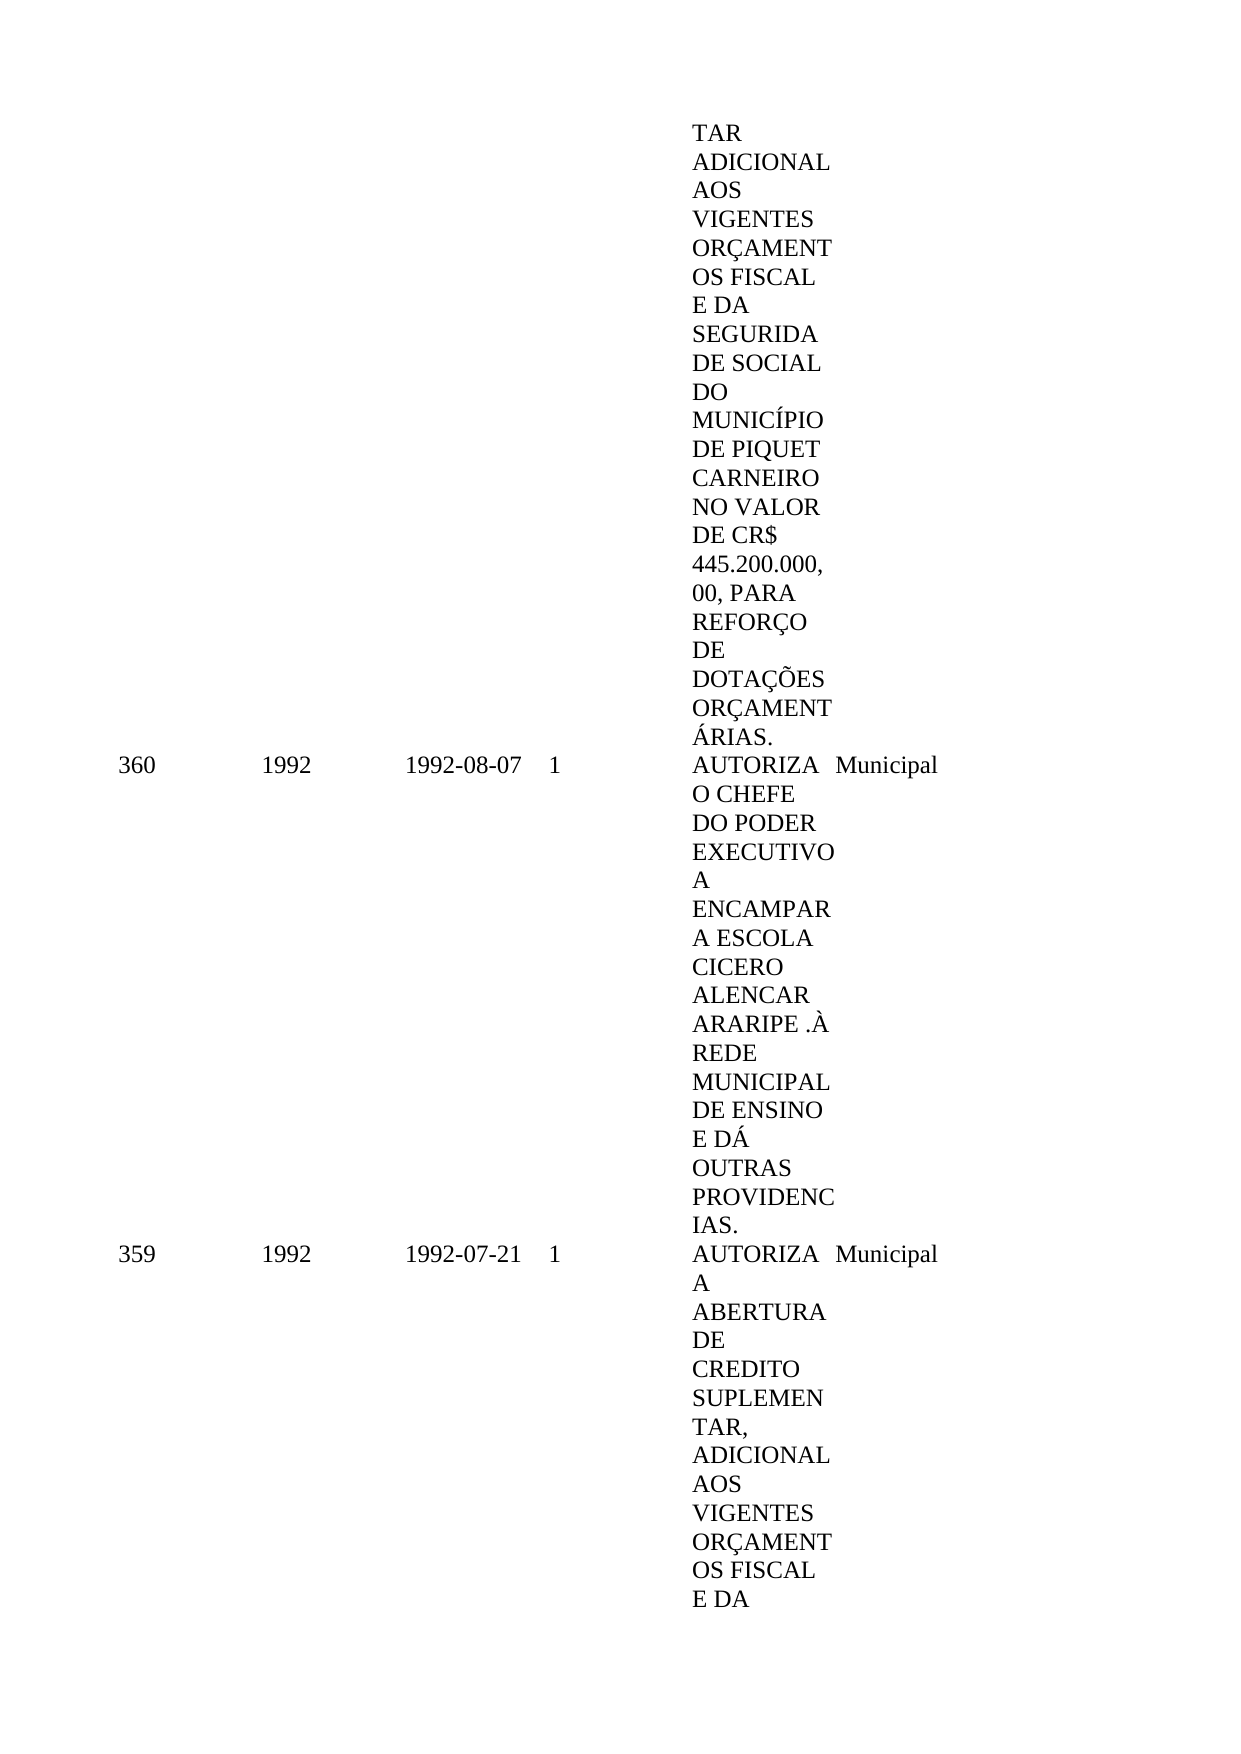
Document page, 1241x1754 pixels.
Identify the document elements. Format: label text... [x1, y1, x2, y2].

table_cell Municipal [835, 1239, 979, 1613]
table_cell 1 [548, 751, 692, 1239]
table_cell AUTORIZA A ABERTURA DE CREDITO SUPLEMENTAR, ADICIONAL AOS VIGENTES ORÇAMENTOS FISCAL E DA [692, 1239, 835, 1613]
table_cell 359 [118, 1239, 261, 1613]
table_cell [979, 751, 1122, 1239]
table_cell [261, 118, 405, 751]
table_cell Municipal [835, 751, 979, 1239]
table_cell [118, 118, 261, 751]
table_cell [979, 1239, 1122, 1613]
table_cell [405, 118, 548, 751]
table_cell 1 [548, 1239, 692, 1613]
table_cell [548, 118, 692, 751]
table_cell 1992 [261, 751, 405, 1239]
table_cell 360 [118, 751, 261, 1239]
table_cell 1992 [261, 1239, 405, 1613]
table_cell TAR ADICIONAL AOS VIGENTES ORÇAMENTOS FISCAL E DA SEGURIDADE SOCIAL DO MUNICÍPIO DE PIQUET CARNEIRO NO VALOR DE CR$ 445.200.000,00, PARA REFORÇO DE DOTAÇÕES ORÇAMENTÁRIAS. [692, 118, 835, 751]
table_cell 1992-07-21 [405, 1239, 548, 1613]
table_cell AUTORIZA O CHEFE DO PODER EXECUTIVO A ENCAMPAR A ESCOLA CICERO ALENCAR ARARIPE .À REDE MUNICIPAL DE ENSINO E DÁ OUTRAS PROVIDENCIAS. [692, 751, 835, 1239]
table_cell [979, 118, 1122, 751]
table_cell [835, 118, 979, 751]
table_cell 1992-08-07 [405, 751, 548, 1239]
